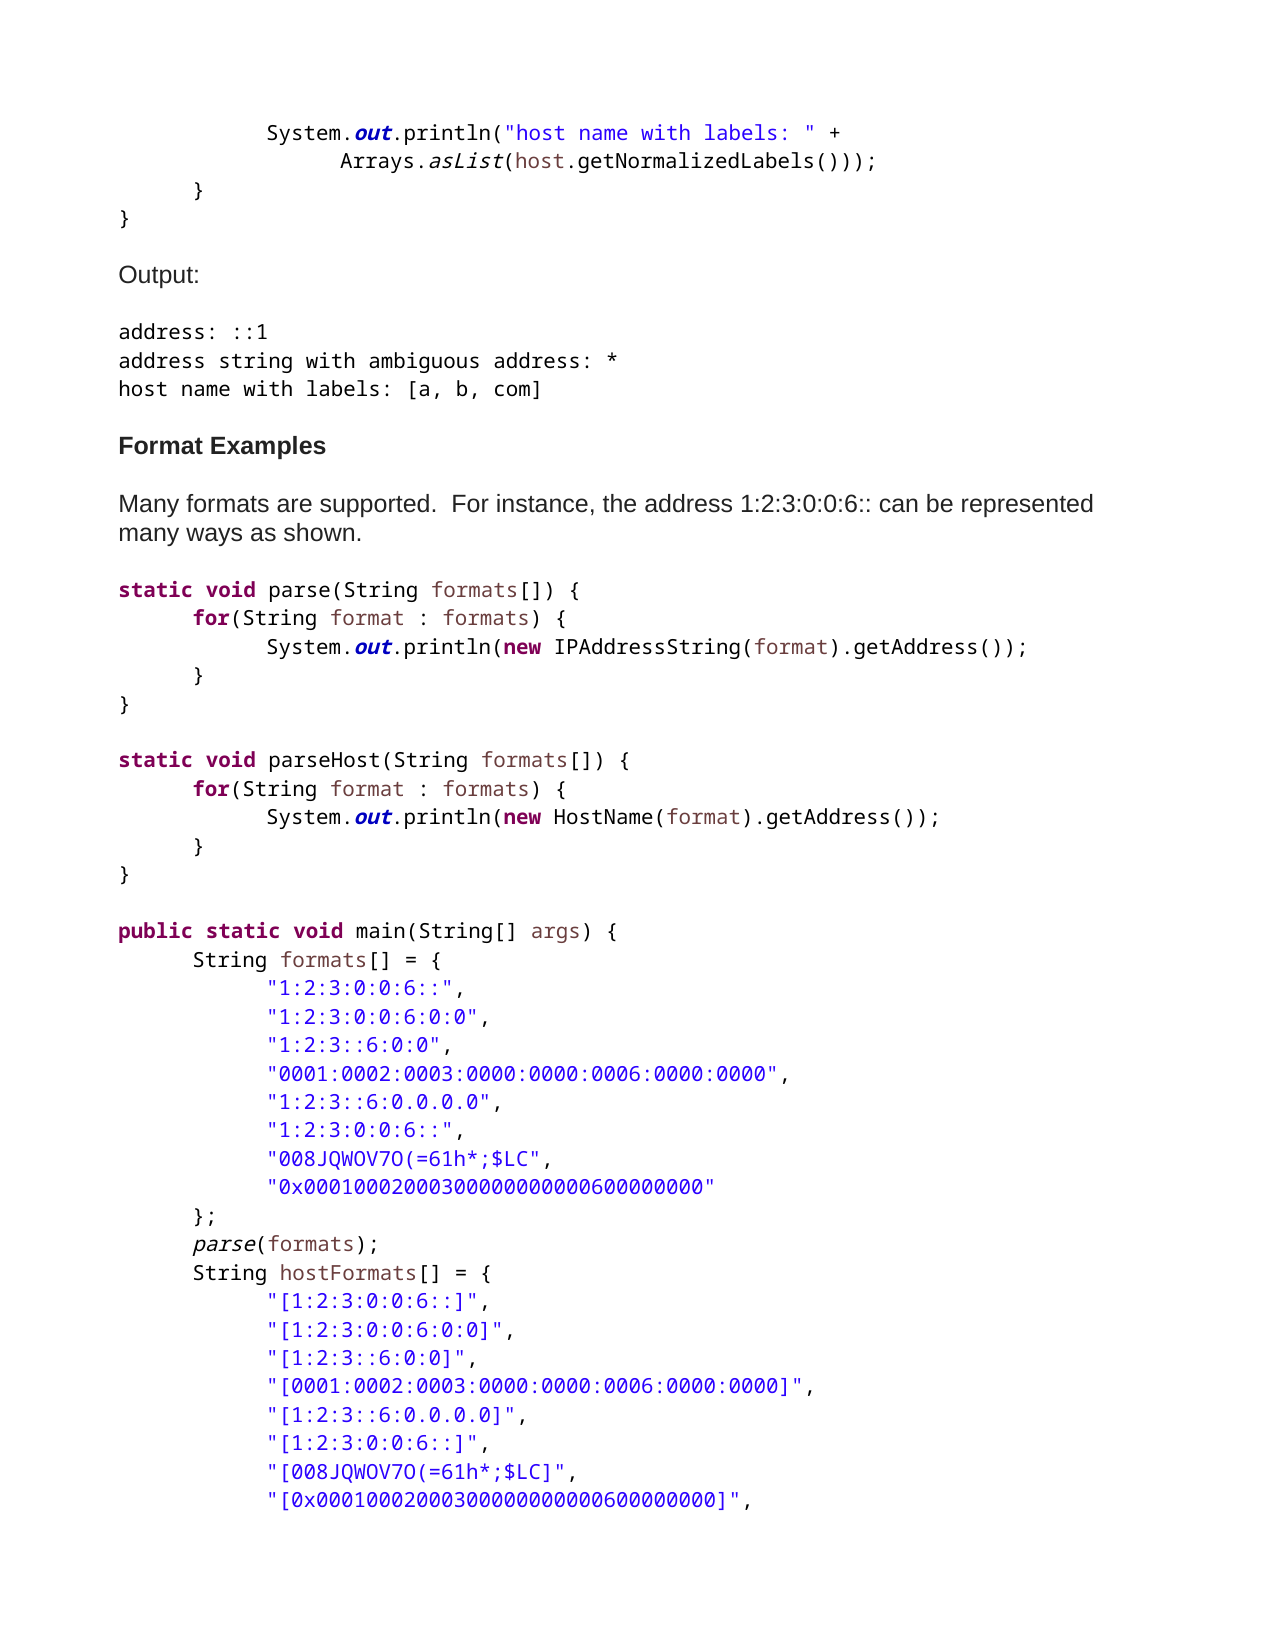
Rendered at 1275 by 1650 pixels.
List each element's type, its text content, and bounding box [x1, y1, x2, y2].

text String hostFormats[] = { [118, 1258, 1157, 1286]
text "0x00010002000300000000000600000000" [118, 1172, 1157, 1201]
text Many formats are supported. For instance, the address 1:2:3:0:0:6:: can be represented many ways as shown. [118, 489, 1157, 546]
text System.out.println("host name with labels: " + [118, 118, 1157, 147]
text "0001:0002:0003:0000:0000:0006:0000:0000", [118, 1059, 1157, 1087]
text } [118, 859, 1157, 888]
text "1:2:3:0:0:6:0:0", [118, 1002, 1157, 1030]
text for(String format : formats) { [118, 774, 1157, 802]
text System.out.println(new IPAddressString(format).getAddress()); [118, 632, 1157, 660]
text "[0001:0002:0003:0000:0000:0006:0000:0000]", [118, 1372, 1157, 1400]
text host name with labels: [a, b, com] [118, 374, 1157, 403]
text static void parseHost(String formats[]) { [118, 746, 1157, 774]
text "1:2:3:0:0:6::", [118, 973, 1157, 1002]
text } [118, 175, 1157, 203]
text "[1:2:3:0:0:6::]", [118, 1428, 1157, 1457]
text "008JQWOV7O(=61h*;$LC", [118, 1144, 1157, 1172]
text "[008JQWOV7O(=61h*;$LC]", [118, 1457, 1157, 1485]
text Output: [118, 260, 1157, 289]
text System.out.println(new HostName(format).getAddress()); [118, 802, 1157, 831]
text for(String format : formats) { [118, 603, 1157, 632]
text Arrays.asList(host.getNormalizedLabels())); [118, 147, 1157, 175]
text Format Examples [118, 431, 1157, 460]
text } [118, 203, 1157, 232]
text "[1:2:3::6:0.0.0.0]", [118, 1400, 1157, 1428]
text address string with ambiguous address: * [118, 346, 1157, 374]
text } [118, 831, 1157, 859]
text "[1:2:3:0:0:6:0:0]", [118, 1315, 1157, 1343]
text "[1:2:3:0:0:6::]", [192, 1286, 1157, 1315]
text "[0x00010002000300000000000600000000]", [118, 1485, 1157, 1514]
text parse(formats); [118, 1229, 1157, 1258]
text }; [118, 1201, 1157, 1229]
text static void parse(String formats[]) { [118, 575, 1157, 603]
text String formats[] = { [118, 945, 1157, 973]
text address: ::1 [118, 317, 1157, 346]
text } [118, 689, 1157, 717]
text "[1:2:3::6:0:0]", [118, 1343, 1157, 1372]
text "1:2:3::6:0:0", [118, 1030, 1157, 1059]
text public static void main(String[] args) { [118, 917, 1157, 945]
text } [118, 660, 1157, 689]
text "1:2:3::6:0.0.0.0", [118, 1087, 1157, 1116]
text "1:2:3:0:0:6::", [118, 1116, 1157, 1144]
